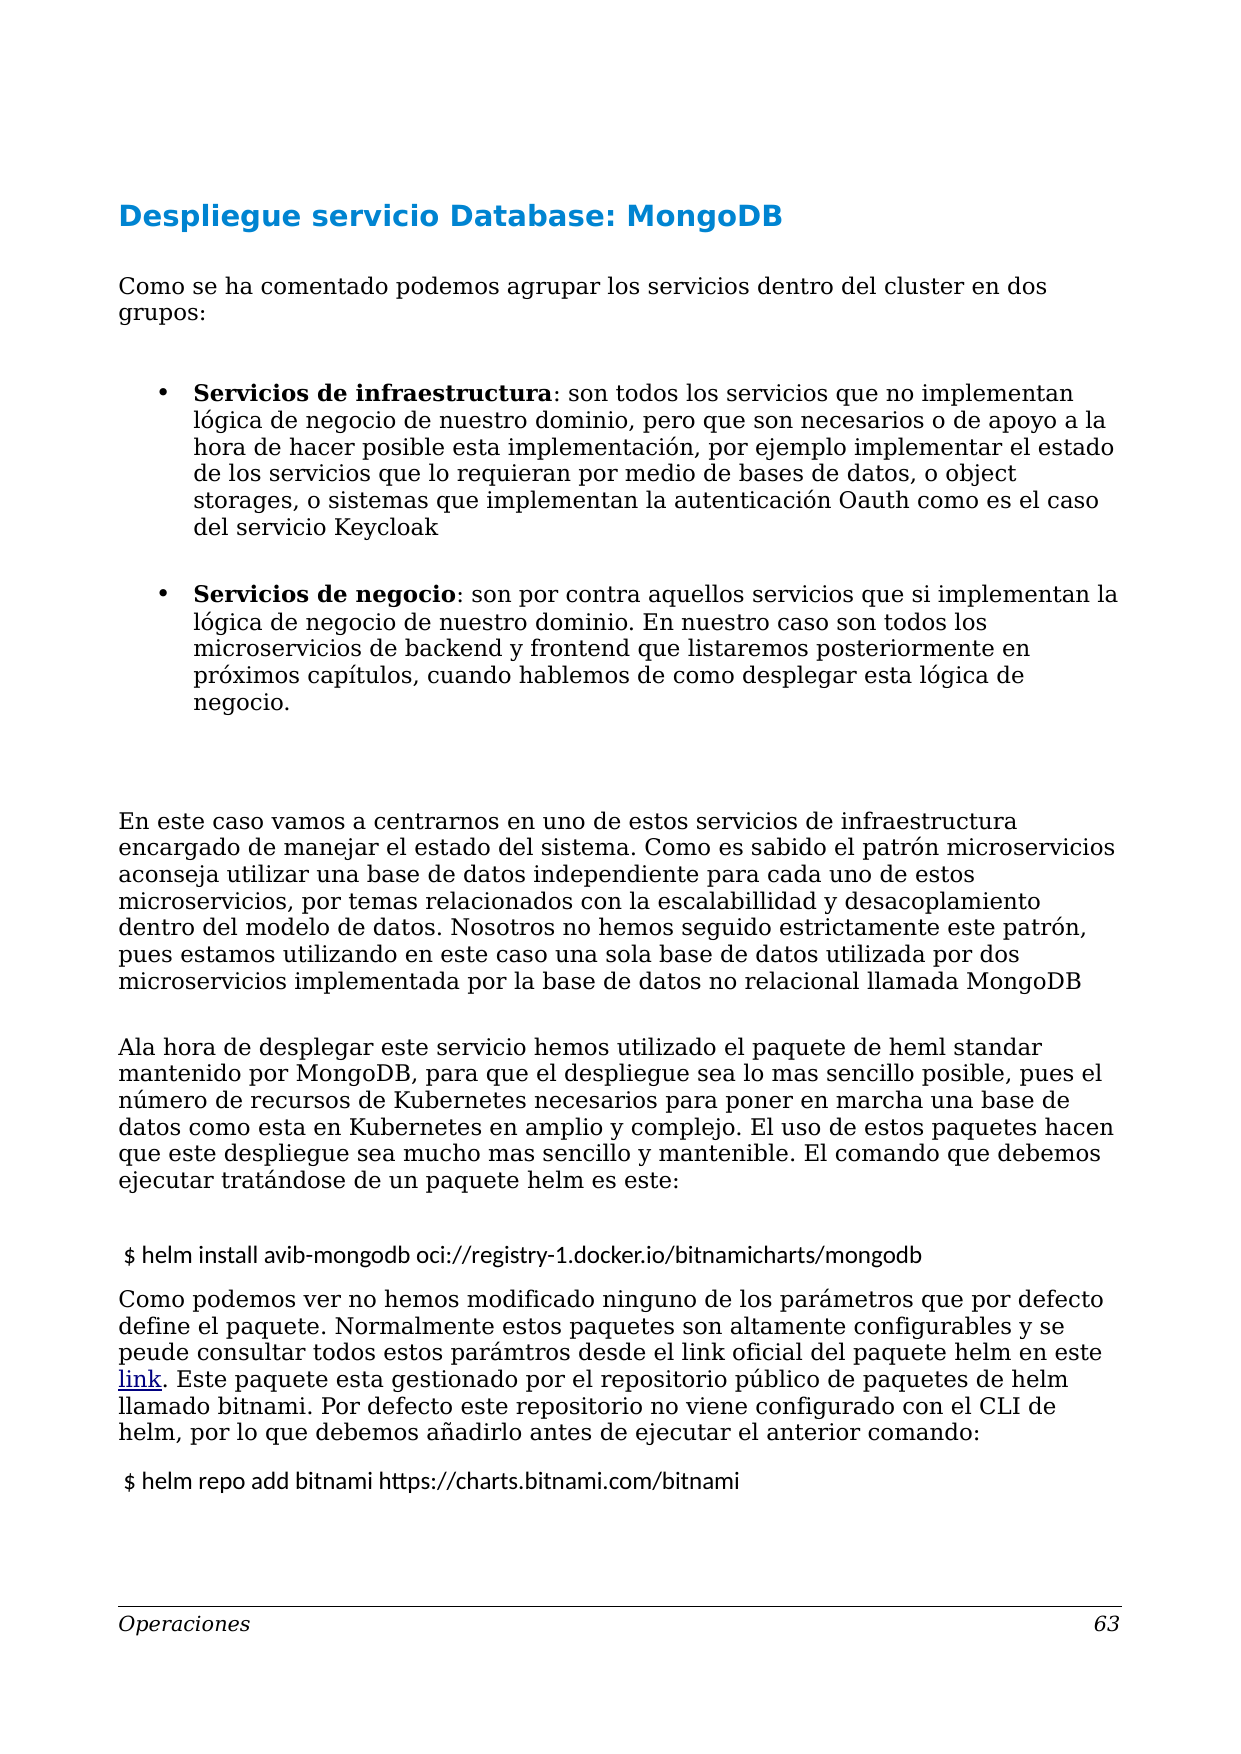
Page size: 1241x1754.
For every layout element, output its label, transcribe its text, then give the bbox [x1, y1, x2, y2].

text Ala hora de desplegar este servicio hemos utilizado el paquete de heml standar mantenido por MongoDB, para que el despliegue sea lo mas sencillo posible, pues el número de recursos de Kubernetes necesarios para poner en marcha una base de datos como esta en Kubernetes en amplio y complejo. El uso de estos paquetes hacen que este despliegue sea mucho mas sencillo y mantenible. El comando que debemos ejecutar tratándose de un paquete helm es este: [118, 1007, 1122, 1220]
text En este caso vamos a centrarnos en uno de estos servicios de infraestructura encargado de manejar el estado del sistema. Como es sabido el patrón microservicios aconseja utilizar una base de datos independiente para cada uno de estos microservicios, por temas relacionados con la escalabillidad y desacoplamiento dentro del modelo de datos. Nosotros no hemos seguido estrictamente este patrón, pues estamos utilizando en este caso una sola base de datos utilizada por dos microservicios implementada por la base de datos no relacional llamada MongoDB [118, 808, 1122, 994]
list Servicios de infraestructura: son todos los servicios que no implementan lógica de negocio de nuestro dominio, pero que son necesarios o de apoyo a la hora de hacer posible esta implementación, por ejemplo implementar el estado de los servicios que lo requieran por medio de bases de datos, o object storages, o sistemas que implementan la autenticación Oauth como es el caso del servicio Keycloak [156, 378, 1122, 567]
subtitle Despliegue servicio Database: MongoDB [118, 200, 1122, 234]
list Servicios de negocio: son por contra aquellos servicios que si implementan la lógica de negocio de nuestro dominio. En nuestro caso son todos los microservicios de backend y frontend que listaremos posteriormente en próximos capítulos, cuando hablemos de como desplegar esta lógica de negocio. [156, 579, 1122, 795]
text Como se ha comentado podemos agrupar los servicios dentro del cluster en dos grupos: [118, 246, 1122, 326]
text Como podemos ver no hemos modificado ninguno de los parámetros que por defecto define el paquete. Normalmente estos paquetes son altamente configurables y se peude consultar todos estos parámtros desde el link oficial del paquete helm en este link. Este paquete esta gestionado por el repositorio público de paquetes de helm llamado bitnami. Por defecto este repositorio no viene configurado con el CLI de helm, por lo que debemos añadirlo antes de ejecutar el anterior comando: [118, 1233, 1122, 1446]
